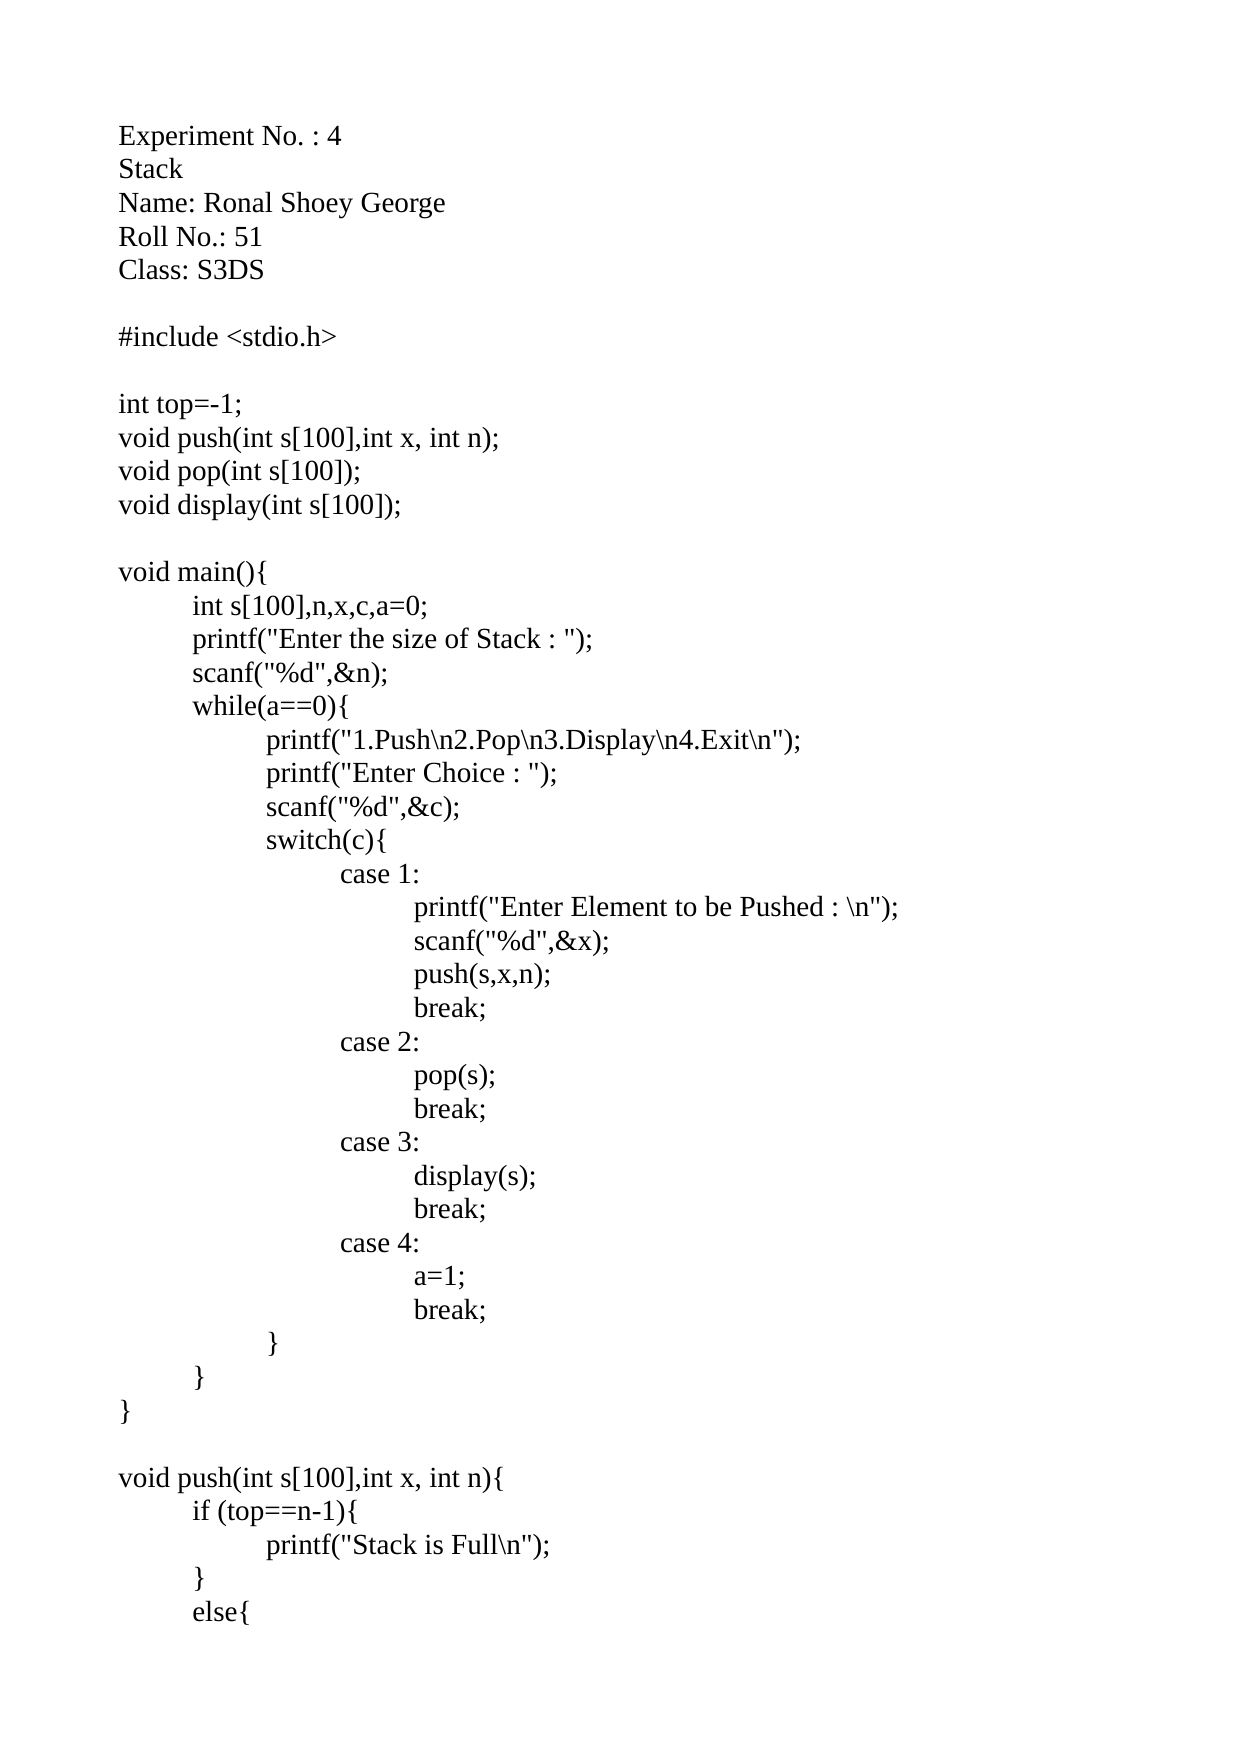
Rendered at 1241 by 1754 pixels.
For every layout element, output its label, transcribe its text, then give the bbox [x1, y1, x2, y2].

text } [118, 1393, 1122, 1426]
text scanf("%d",&n); [118, 655, 1122, 688]
text } [118, 1359, 1122, 1393]
text void push(int s[100],int x, int n); [118, 420, 1122, 453]
text else{ [118, 1594, 1122, 1627]
text void pop(int s[100]); [118, 453, 1122, 487]
text printf("Stack is Full\n"); [118, 1527, 1122, 1560]
text push(s,x,n); [118, 957, 1122, 990]
text void display(int s[100]); [118, 487, 1122, 521]
text } [118, 1326, 1122, 1359]
text Name: Ronal Shoey George [118, 185, 1122, 219]
text case 2: [118, 1024, 1122, 1057]
text #include <stdio.h> [118, 319, 1122, 353]
text Experiment No. : 4 [118, 118, 1122, 152]
text case 4: [118, 1225, 1122, 1258]
text scanf("%d",&c); [118, 789, 1122, 822]
text case 1: [118, 856, 1122, 889]
text Class: S3DS [118, 252, 1122, 286]
text void main(){ [118, 554, 1122, 588]
text int s[100],n,x,c,a=0; [118, 588, 1122, 621]
text printf("Enter Element to be Pushed : \n"); [118, 889, 1122, 923]
text switch(c){ [118, 822, 1122, 856]
text int top=-1; [118, 386, 1122, 420]
text printf("1.Push\n2.Pop\n3.Display\n4.Exit\n"); [118, 722, 1122, 755]
text printf("Enter Choice : "); [118, 755, 1122, 789]
text if (top==n-1){ [118, 1493, 1122, 1527]
text while(a==0){ [118, 688, 1122, 722]
text break; [118, 1191, 1122, 1225]
text void push(int s[100],int x, int n){ [118, 1460, 1122, 1493]
text break; [118, 1292, 1122, 1326]
text display(s); [118, 1158, 1122, 1191]
text break; [118, 990, 1122, 1024]
text Roll No.: 51 [118, 219, 1122, 252]
text case 3: [118, 1124, 1122, 1158]
text Stack [118, 152, 1122, 185]
text } [118, 1560, 1122, 1594]
text scanf("%d",&x); [118, 923, 1122, 957]
text a=1; [118, 1258, 1122, 1292]
text pop(s); [118, 1057, 1122, 1091]
text break; [118, 1091, 1122, 1124]
text printf("Enter the size of Stack : "); [118, 621, 1122, 655]
